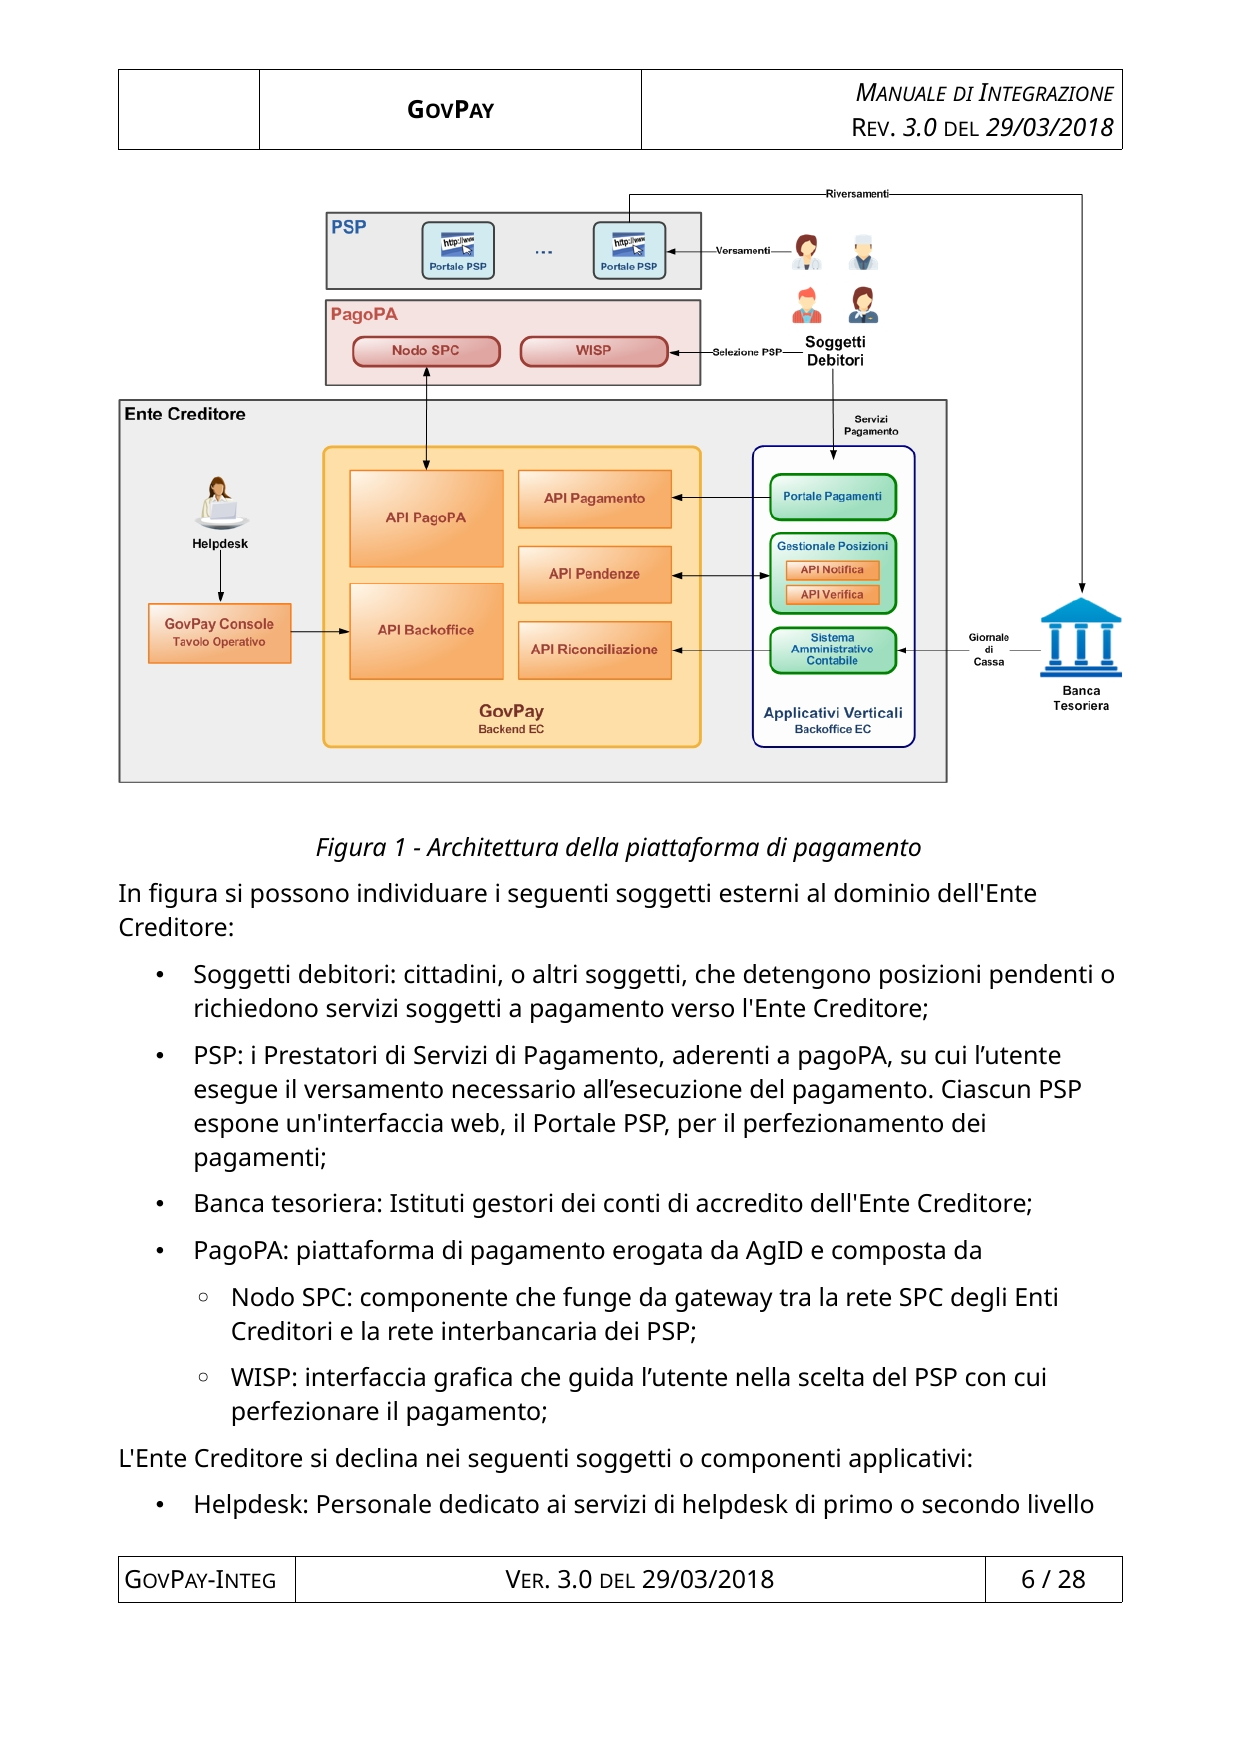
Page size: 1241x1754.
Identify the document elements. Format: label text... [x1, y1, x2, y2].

picture [118, 186, 1123, 783]
list PSP: i Prestatori di Servizi di Pagamento, aderenti a pagoPA, su cui l’utente esegue il versamento necessario all’esecuzione del pagamento. Ciascun PSP espone un'interfaccia web, il Portale PSP, per il perfezionamento dei pagamenti; [156, 1037, 1122, 1173]
list Nodo SPC: componente che funge da gateway tra la rete SPC degli Enti Creditori e la rete interbancaria dei PSP; [193, 1279, 1122, 1347]
text Figura 1 - Architettura della piattaforma di pagamento [118, 829, 1122, 863]
list Banca tesoriera: Istituti gestori dei conti di accredito dell'Ente Creditore; [156, 1186, 1122, 1220]
list WISP: interfaccia grafica che guida l’utente nella scelta del PSP con cui perfezionare il pagamento; [193, 1360, 1122, 1428]
list PagoPA: piattaforma di pagamento erogata da AgID e composta da [156, 1233, 1122, 1267]
list Helpdesk: Personale dedicato ai servizi di helpdesk di primo o secondo livello [156, 1487, 1122, 1521]
list Soggetti debitori: cittadini, o altri soggetti, che detengono posizioni pendenti o richiedono servizi soggetti a pagamento verso l'Ente Creditore; [156, 957, 1122, 1025]
text In figura si possono individuare i seguenti soggetti esterni al dominio dell'Ente Creditore: [118, 876, 1122, 944]
text L'Ente Creditore si declina nei seguenti soggetti o componenti applicativi: [118, 1440, 1122, 1474]
